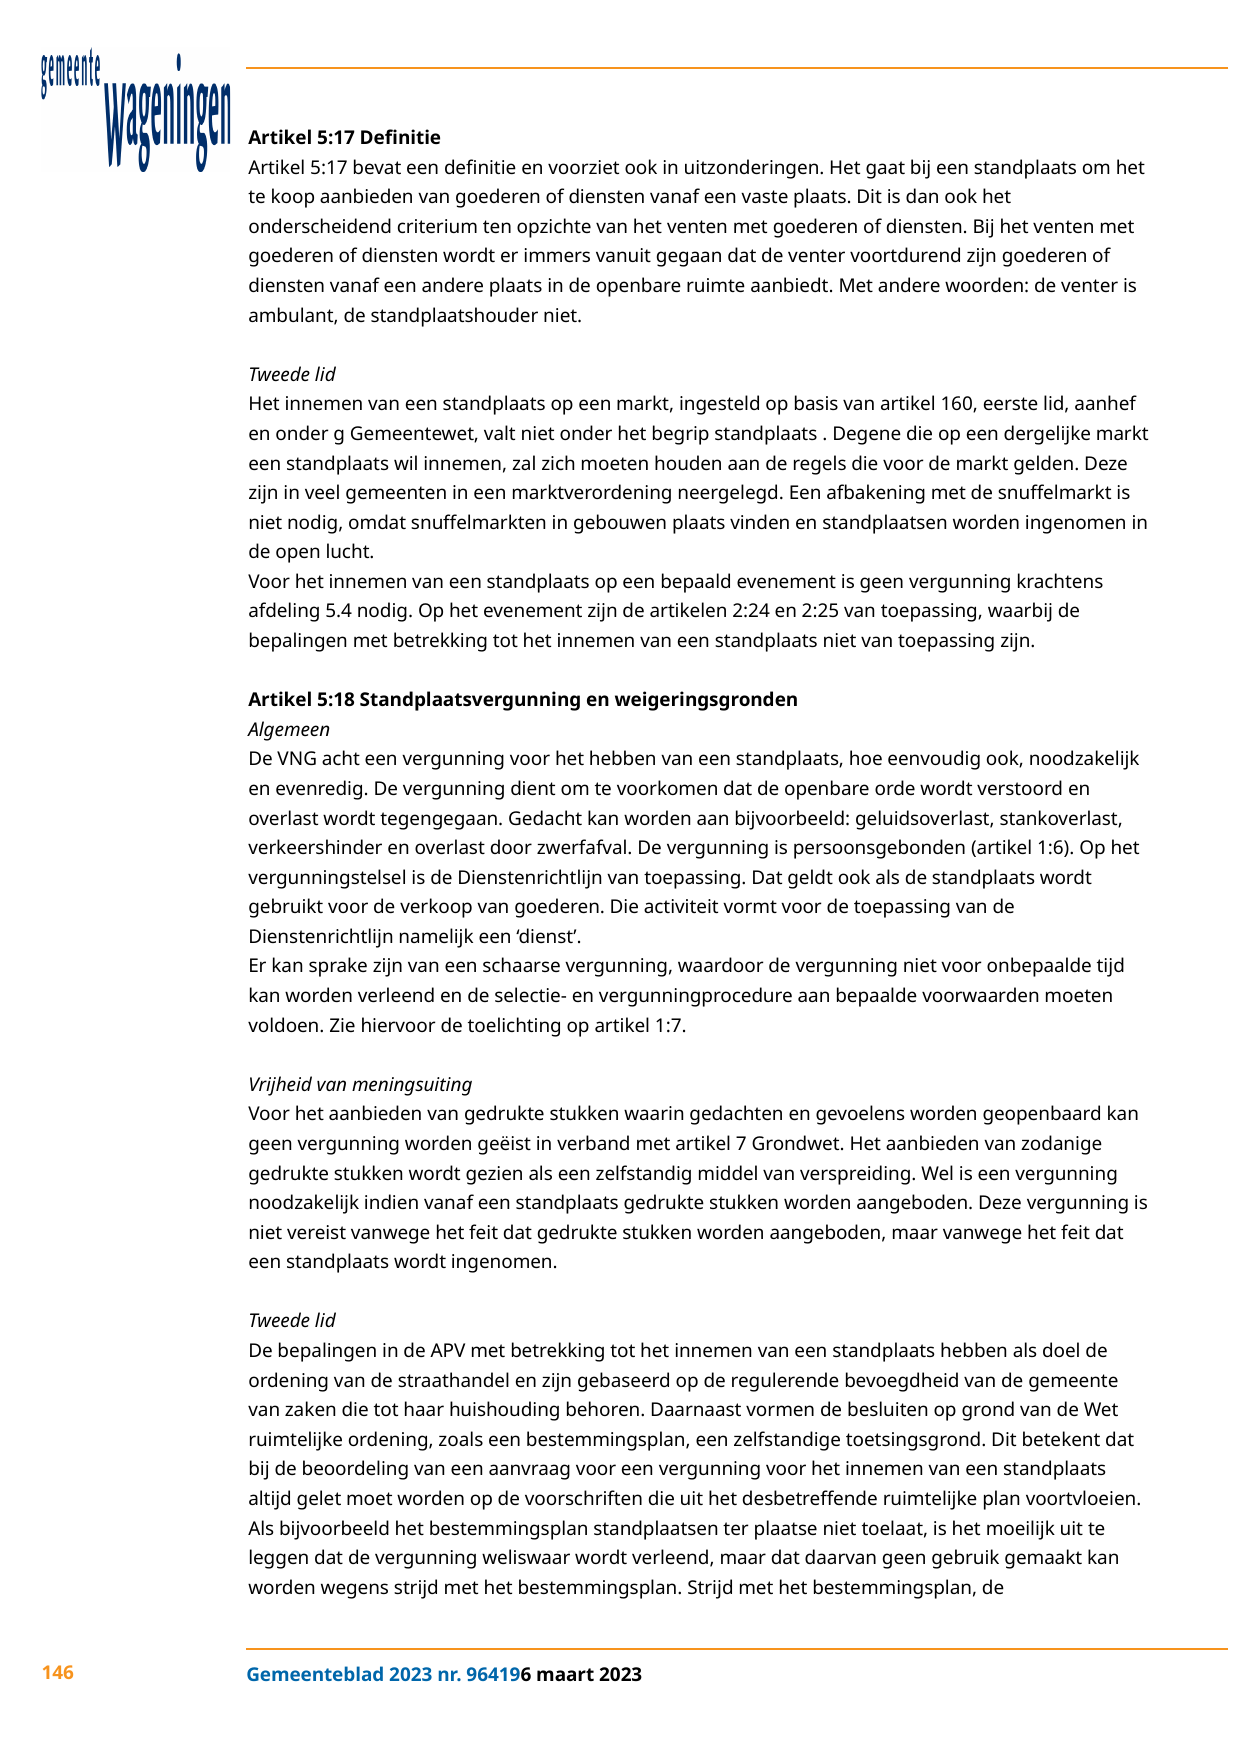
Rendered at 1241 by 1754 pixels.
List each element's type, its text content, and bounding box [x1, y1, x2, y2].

text Voor het innemen van een standplaats op een bepaald evenement is geen vergunning krachtens afdeling 5.4 nodig. Op het evenement zijn de artikelen 2:24 en 2:25 van toepassing, waarbij de bepalingen met betrekking tot het innemen van een standplaats niet van toepassing zijn. [248, 568, 1152, 653]
text Het innemen van een standplaats op een markt, ingesteld op basis van artikel 160, eerste lid, aanhef en onder g Gemeentewet, valt niet onder het begrip standplaats . Degene die op een dergelijke markt een standplaats wil innemen, zal zich moeten houden aan de regels die voor de markt gelden. Deze zijn in veel gemeenten in een marktverordening neergelegd. Een afbakening met de snuffelmarkt is niet nodig, omdat snuffelmarkten in gebouwen plaats vinden en standplaatsen worden ingenomen in de open lucht. [248, 391, 1152, 564]
text De bepalingen in de APV met betrekking tot het innemen van een standplaats hebben als doel de ordening van de straathandel en zijn gebaseerd op de regulerende bevoegdheid van de gemeente van zaken die tot haar huishouding behoren. Daarnaast vormen de besluiten op grond van de Wet ruimtelijke ordening, zoals een bestemmingsplan, een zelfstandige toetsingsgrond. Dit betekent dat bij de beoordeling van een aanvraag voor een vergunning voor het innemen van een standplaats altijd gelet moet worden op de voorschriften die uit het desbetreffende ruimtelijke plan voortvloeien. [248, 1337, 1152, 1511]
text Artikel 5:18 Standplaatsvergunning en weigeringsgronden [248, 686, 1152, 712]
text Tweede lid [248, 1308, 1152, 1333]
text De VNG acht een vergunning voor het hebben van een standplaats, hoe eenvoudig ook, noodzakelijk en evenredig. De vergunning dient om te voorkomen dat de openbare orde wordt verstoord en overlast wordt tegengegaan. Gedacht kan worden aan bijvoorbeeld: geluidsoverlast, stankoverlast, verkeershinder en overlast door zwerfafval. De vergunning is persoonsgebonden (artikel 1:6). Op het vergunningstelsel is de Dienstenrichtlijn van toepassing. Dat geldt ook als de standplaats wordt gebruikt voor de verkoop van goederen. Die activiteit vormt voor de toepassing van de Dienstenrichtlijn namelijk een ‘dienst’. [248, 746, 1152, 949]
picture [41, 47, 231, 172]
text Er kan sprake zijn van een schaarse vergunning, waardoor de vergunning niet voor onbepaalde tijd kan worden verleend en de selectie- en vergunningprocedure aan bepaalde voorwaarden moeten voldoen. Zie hiervoor de toelichting op artikel 1:7. [248, 953, 1152, 1038]
text Als bijvoorbeeld het bestemmingsplan standplaatsen ter plaatse niet toelaat, is het moeilijk uit te leggen dat de vergunning weliswaar wordt verleend, maar dat daarvan geen gebruik gemaakt kan worden wegens strijd met het bestemmingsplan. Strijd met het bestemmingsplan, de [248, 1515, 1152, 1600]
text Artikel 5:17 bevat een definitie en voorziet ook in uitzonderingen. Het gaat bij een standplaats om het te koop aanbieden van goederen of diensten vanaf een vaste plaats. Dit is dan ook het onderscheidend criterium ten opzichte van het venten met goederen of diensten. Bij het venten met goederen of diensten wordt er immers vanuit gegaan dat de venter voortdurend zijn goederen of diensten vanaf een andere plaats in de openbare ruimte aanbiedt. Met andere woorden: de venter is ambulant, de standplaatshouder niet. [248, 154, 1152, 328]
text Artikel 5:17 Definitie [248, 124, 1152, 150]
text Vrijheid van meningsuiting [248, 1071, 1152, 1097]
text Algemeen [248, 716, 1152, 742]
text Voor het aanbieden van gedrukte stukken waarin gedachten en gevoelens worden geopenbaard kan geen vergunning worden geëist in verband met artikel 7 Grondwet. Het aanbieden van zodanige gedrukte stukken wordt gezien als een zelfstandig middel van verspreiding. Wel is een vergunning noodzakelijk indien vanaf een standplaats gedrukte stukken worden aangeboden. Deze vergunning is niet vereist vanwege het feit dat gedrukte stukken worden aangeboden, maar vanwege het feit dat een standplaats wordt ingenomen. [248, 1101, 1152, 1274]
text Tweede lid [248, 361, 1152, 387]
